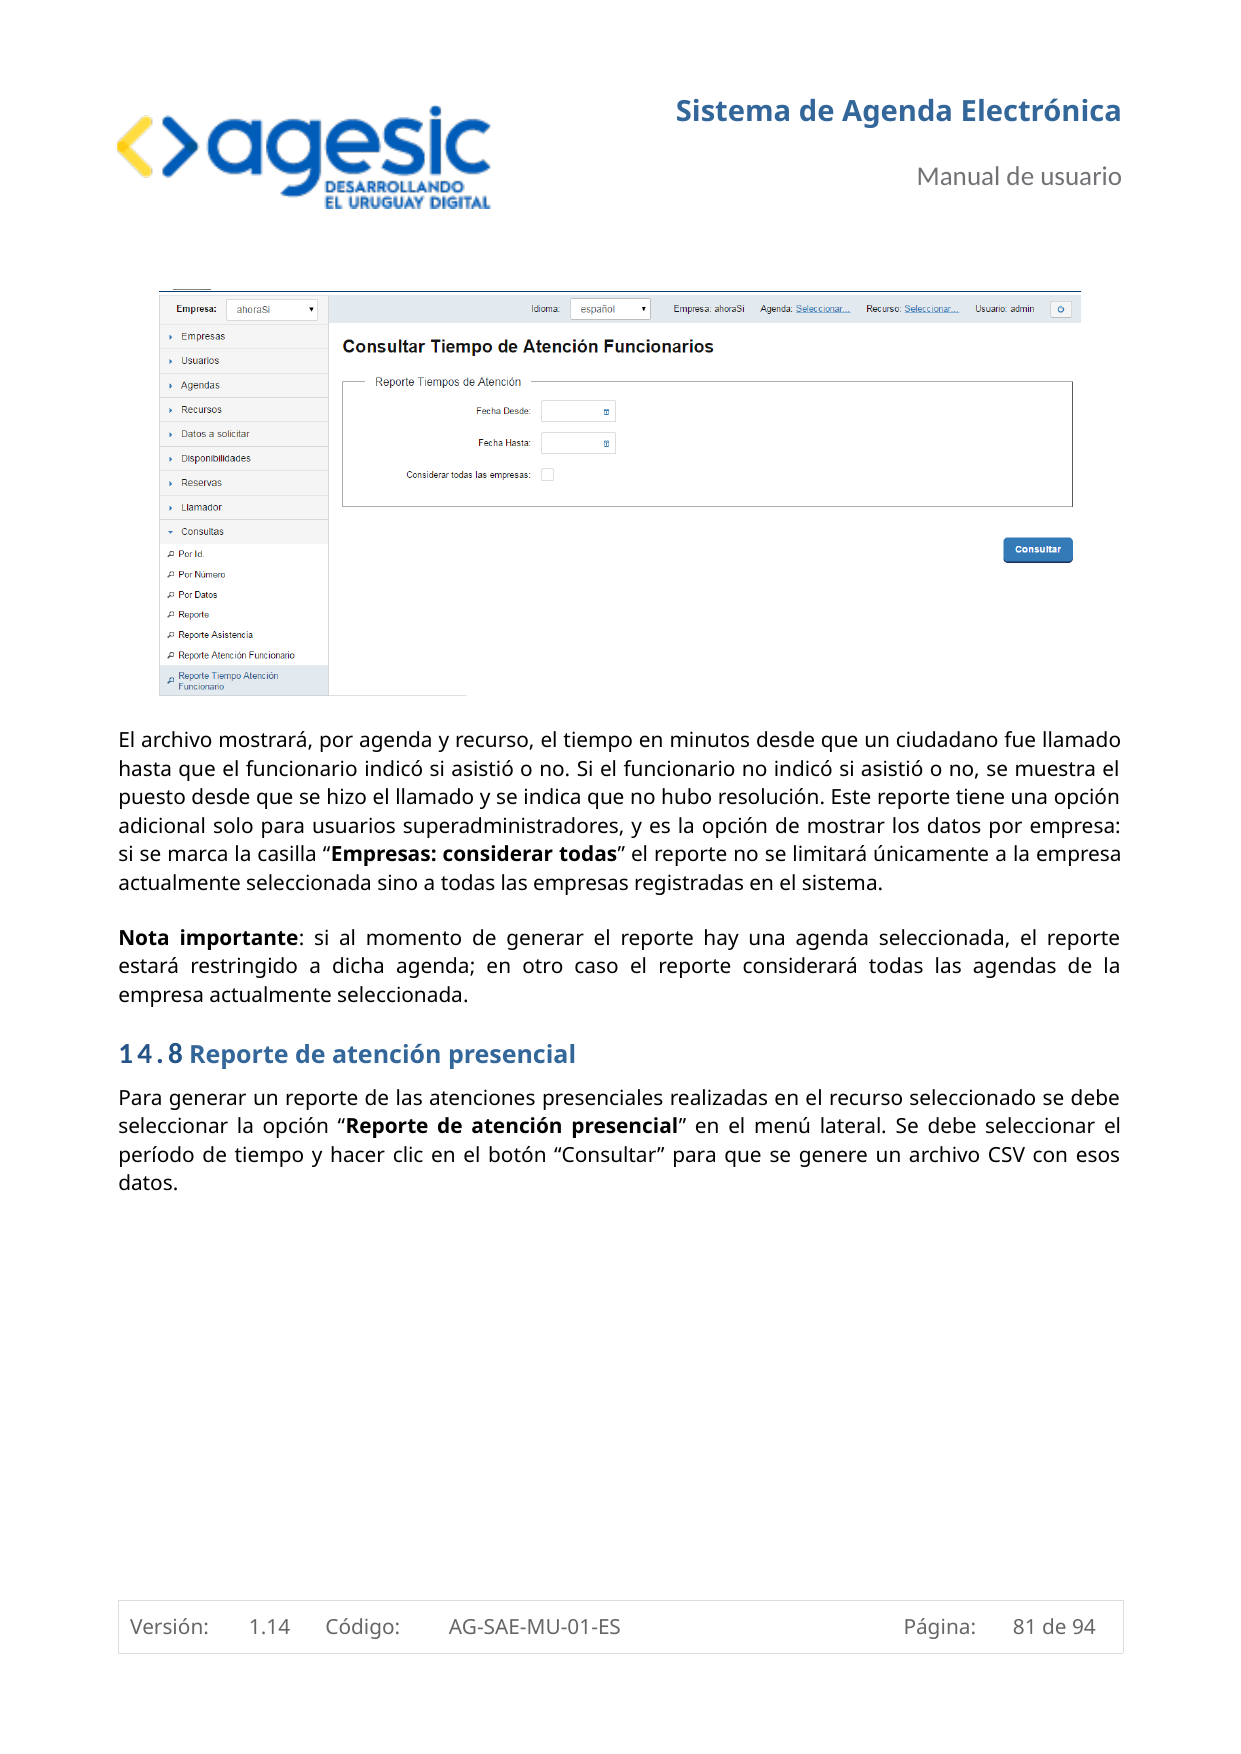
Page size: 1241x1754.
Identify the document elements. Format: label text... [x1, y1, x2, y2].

text El archivo mostrará, por agenda y recurso, el tiempo en minutos desde que un ciudadano fue llamado hasta que el funcionario indicó si asistió o no. Si el funcionario no indicó si asistió o no, se muestra el puesto desde que se hizo el llamado y se indica que no hubo resolución. Este reporte tiene una opción adicional solo para usuarios superadministradores, y es la opción de mostrar los datos por empresa: si se marca la casilla “Empresas: considerar todas” el reporte no se limitará únicamente a la empresa actualmente seleccionada sino a todas las empresas registradas en el sistema. [118, 696, 1122, 896]
subtitle Reporte de atención presencial [118, 1035, 1122, 1071]
text Nota importante: si al momento de generar el reporte hay una agenda seleccionada, el reporte estará restringido a dicha agenda; en otro caso el reporte considerará todas las agendas de la empresa actualmente seleccionada. [118, 923, 1122, 1008]
picture [159, 289, 1082, 696]
picture [116, 105, 492, 209]
text Para generar un reporte de las atenciones presenciales realizadas en el recurso seleccionado se debe seleccionar la opción “Reporte de atención presencial” en el menú lateral. Se debe seleccionar el período de tiempo y hacer clic en el botón “Consultar” para que se genere un archivo CSV con esos datos. [118, 1083, 1122, 1197]
